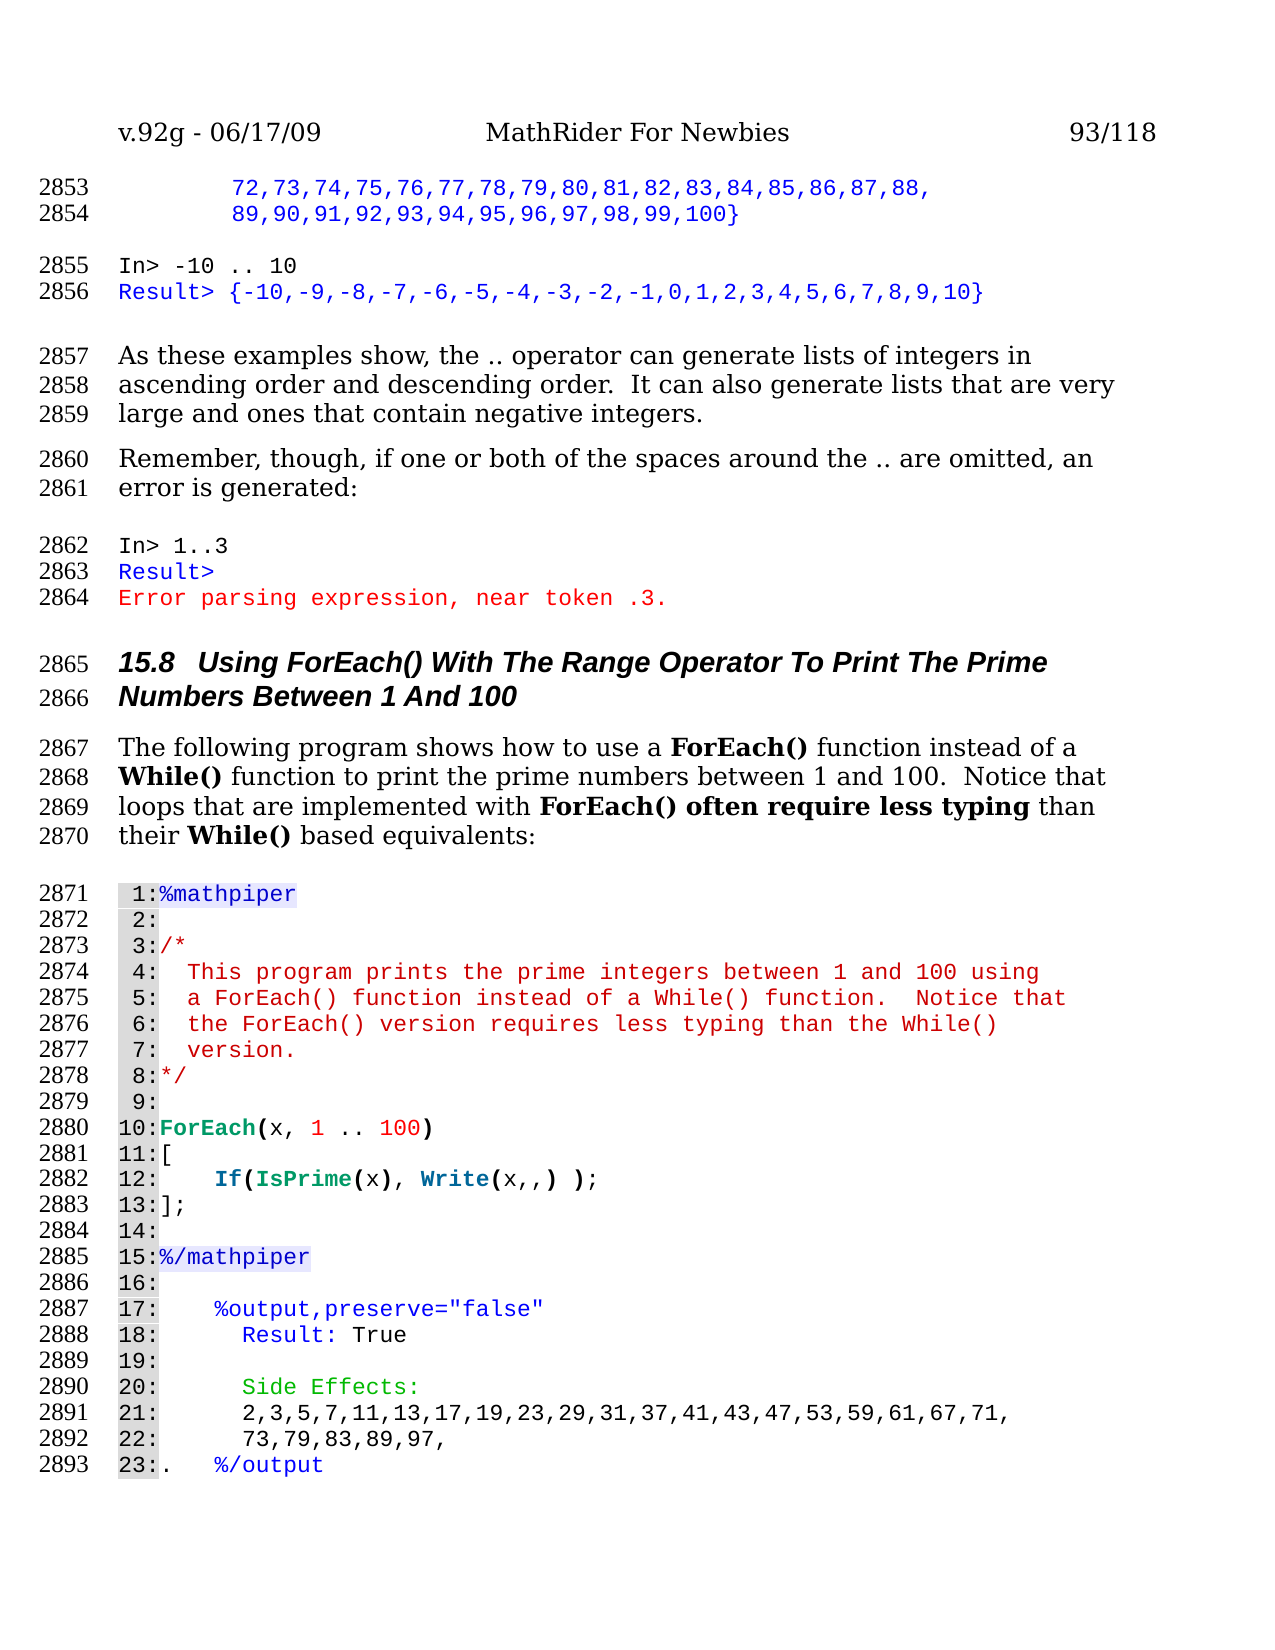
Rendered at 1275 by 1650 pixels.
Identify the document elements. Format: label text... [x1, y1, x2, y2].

text 1:%mathpiper [118, 882, 1157, 908]
text Result> [118, 560, 1157, 586]
text 6: the ForEach() version requires less typing than the While() [118, 1012, 1157, 1038]
text 23:. %/output [118, 1453, 1157, 1479]
text 9: [118, 1090, 1157, 1116]
text Result> {-10,-9,-8,-7,-6,-5,-4,-3,-2,-1,0,1,2,3,4,5,6,7,8,9,10} [118, 281, 1157, 306]
text Remember, though, if one or both of the spaces around the .. are omitted, an error is generated: [118, 444, 1157, 502]
text 15:%/mathpiper [118, 1246, 1157, 1272]
text 18: Result: True [118, 1323, 1157, 1349]
text 13:]; [118, 1194, 1157, 1220]
text 10:ForEach(x, 1 .. 100) [118, 1116, 1157, 1142]
text 22: 73,79,83,89,97, [118, 1427, 1157, 1453]
text 2: [118, 908, 1157, 934]
text Error parsing expression, near token .3. [118, 586, 1157, 612]
text 4: This program prints the prime integers between 1 and 100 using [118, 960, 1157, 986]
text 21: 2,3,5,7,11,13,17,19,23,29,31,37,41,43,47,53,59,61,67,71, [118, 1401, 1157, 1427]
text 17: %output,preserve="false" [118, 1297, 1157, 1323]
text 19: [118, 1349, 1157, 1375]
text 16: [118, 1272, 1157, 1297]
text 5: a ForEach() function instead of a While() function. Notice that [118, 986, 1157, 1012]
text 89,90,91,92,93,94,95,96,97,98,99,100} [231, 203, 1157, 229]
text 20: Side Effects: [118, 1375, 1157, 1401]
text In> -10 .. 10 [118, 254, 1157, 281]
text 8:*/ [118, 1064, 1157, 1090]
text 3:/* [118, 934, 1157, 960]
text 11:[ [118, 1142, 1157, 1168]
subtitle Using ForEach() With The Range Operator To Print The Prime Numbers Between 1 And 100 [118, 645, 1157, 712]
text In> 1..3 [118, 534, 1157, 560]
text The following program shows how to use a ForEach() function instead of a While() function to print the prime numbers between 1 and 100. Notice that loops that are implemented with ForEach() often require less typing than their While() based equivalents: [118, 733, 1157, 851]
text 14: [118, 1220, 1157, 1246]
text 12: If(IsPrime(x), Write(x,,) ); [118, 1168, 1157, 1194]
text As these examples show, the .. operator can generate lists of integers in ascending order and descending order. It can also generate lists that are very large and ones that contain negative integers. [118, 341, 1157, 429]
text 72,73,74,75,76,77,78,79,80,81,82,83,84,85,86,87,88, [231, 177, 1157, 203]
text 7: version. [118, 1038, 1157, 1064]
